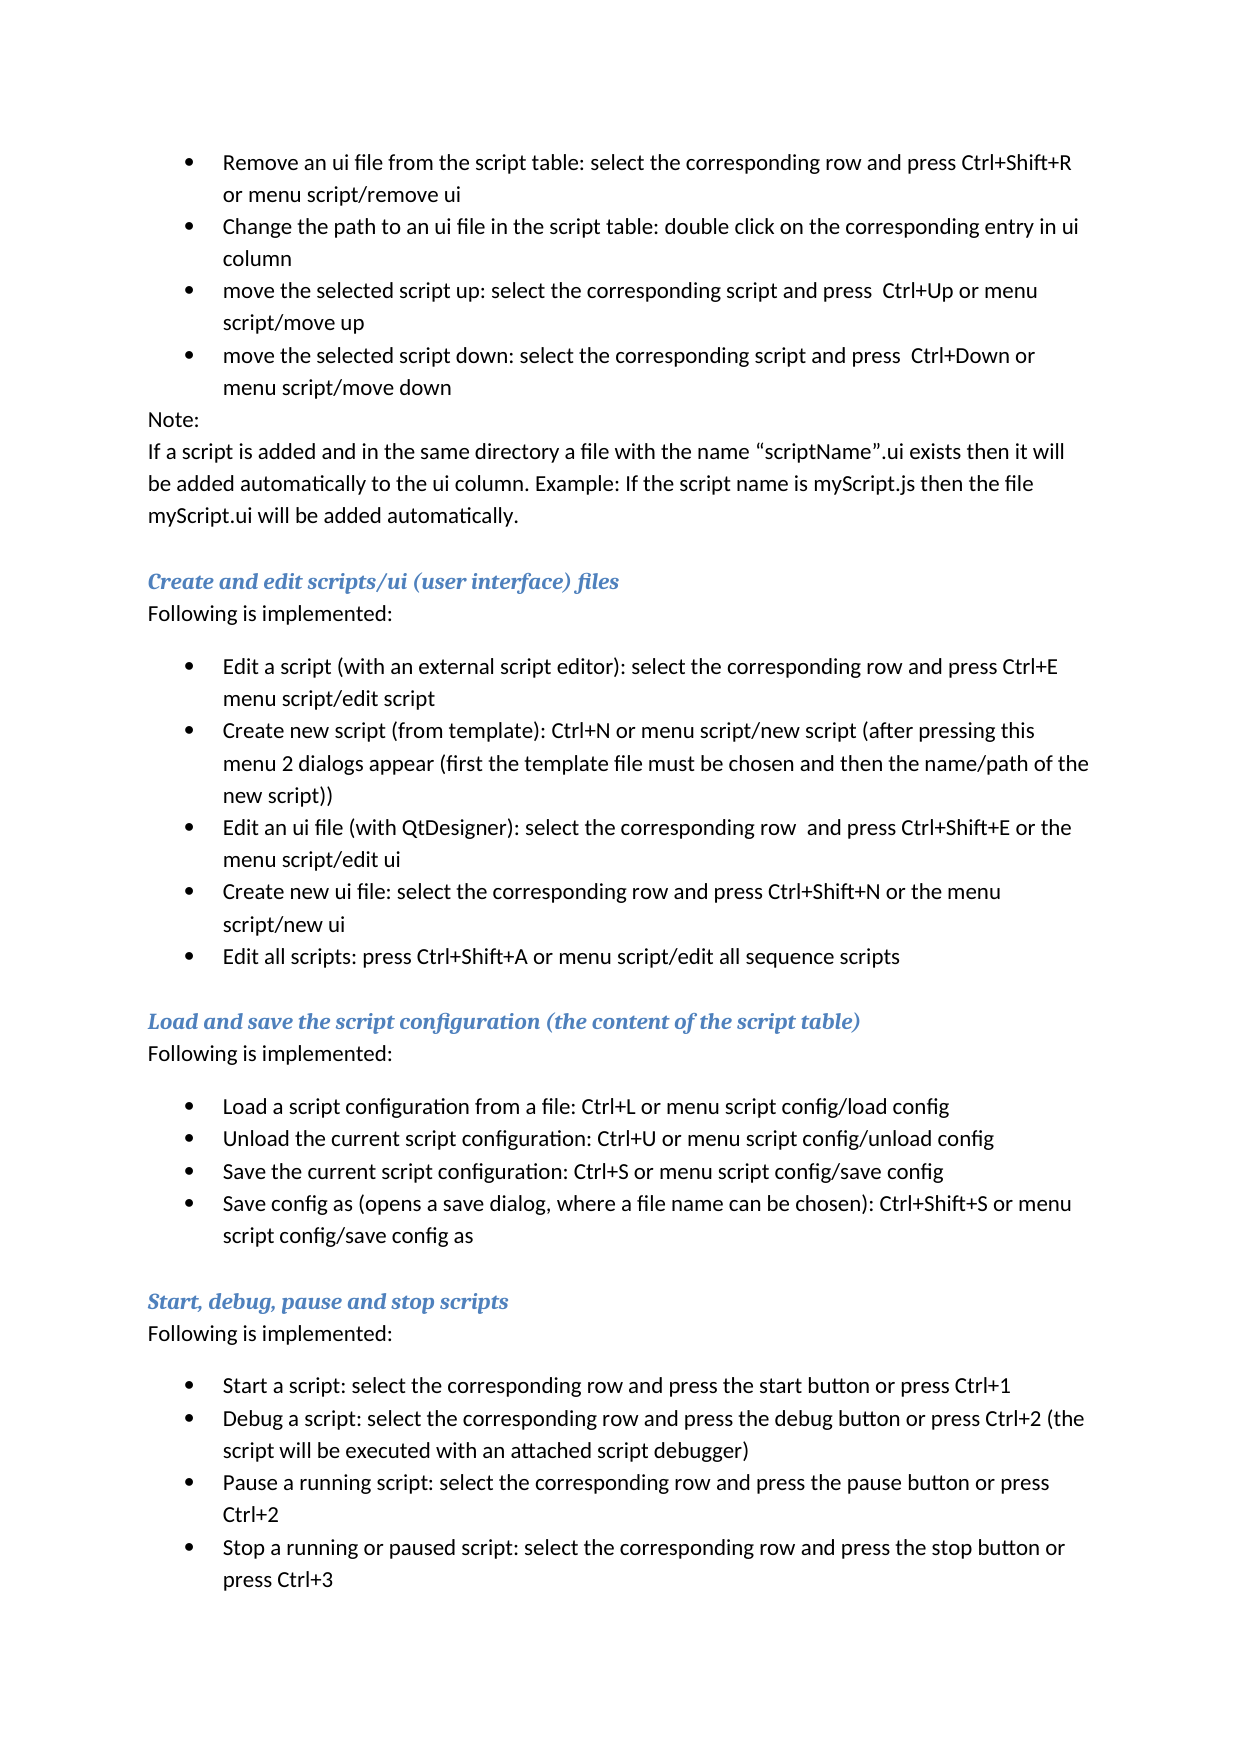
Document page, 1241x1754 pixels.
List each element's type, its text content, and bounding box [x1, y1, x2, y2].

list Create new ui file: select the corresponding row and press Ctrl+Shift+N or the menu script/new ui [185, 877, 1093, 938]
list Debug a script: select the corresponding row and press the debug button or press Ctrl+2 (the script will be executed with an attached script debugger) [185, 1404, 1093, 1464]
text Following is implemented: [148, 1319, 1093, 1347]
list move the selected script up: select the corresponding script and press Ctrl+Up or menu script/move up [185, 276, 1093, 337]
text Following is implemented: [148, 599, 1093, 627]
list move the selected script down: select the corresponding script and press Ctrl+Down or menu script/move down [185, 341, 1093, 401]
list Save the current script configuration: Ctrl+S or menu script config/save config [185, 1157, 1093, 1185]
list If a script is added and in the same directory a file with the name “scriptName”.ui exists then it will be added automatically to the ui column. Example: If the script name is myScript.js then the file myScript.ui will be added automatically. [148, 437, 1093, 530]
subtitle Load and save the script configuration (the content of the script table) [148, 1009, 1093, 1036]
list Pause a running script: select the corresponding row and press the pause button or press Ctrl+2 [185, 1468, 1093, 1528]
list Stop a running or paused script: select the corresponding row and press the stop button or press Ctrl+3 [185, 1533, 1093, 1593]
list Start a script: select the corresponding row and press the start button or press Ctrl+1 [185, 1372, 1093, 1400]
list Edit an ui file (with QtDesigner): select the corresponding row and press Ctrl+Shift+E or the menu script/edit ui [185, 813, 1093, 873]
list Edit a script (with an external script editor): select the corresponding row and press Ctrl+E menu script/edit script [185, 652, 1093, 712]
list Change the path to an ui file in the script table: double click on the corresponding entry in ui column [185, 212, 1093, 272]
subtitle Start, debug, pause and stop scripts [148, 1288, 1093, 1315]
list Note: [148, 405, 1093, 433]
subtitle Create and edit scripts/ui (user interface) files [148, 569, 1093, 595]
list Unload the current script configuration: Ctrl+U or menu script config/unload config [185, 1124, 1093, 1153]
list Load a script configuration from a file: Ctrl+L or menu script config/load config [185, 1092, 1093, 1120]
list Save config as (opens a save dialog, where a file name can be chosen): Ctrl+Shift+S or menu script config/save config as [185, 1189, 1093, 1249]
text Following is implemented: [148, 1039, 1093, 1067]
list Remove an ui file from the script table: select the corresponding row and press Ctrl+Shift+R or menu script/remove ui [185, 148, 1093, 208]
list Create new script (from template): Ctrl+N or menu script/new script (after pressing this menu 2 dialogs appear (first the template file must be chosen and then the name/path of the new script)) [185, 717, 1093, 809]
list Edit all scripts: press Ctrl+Shift+A or menu script/edit all sequence scripts [185, 942, 1093, 970]
